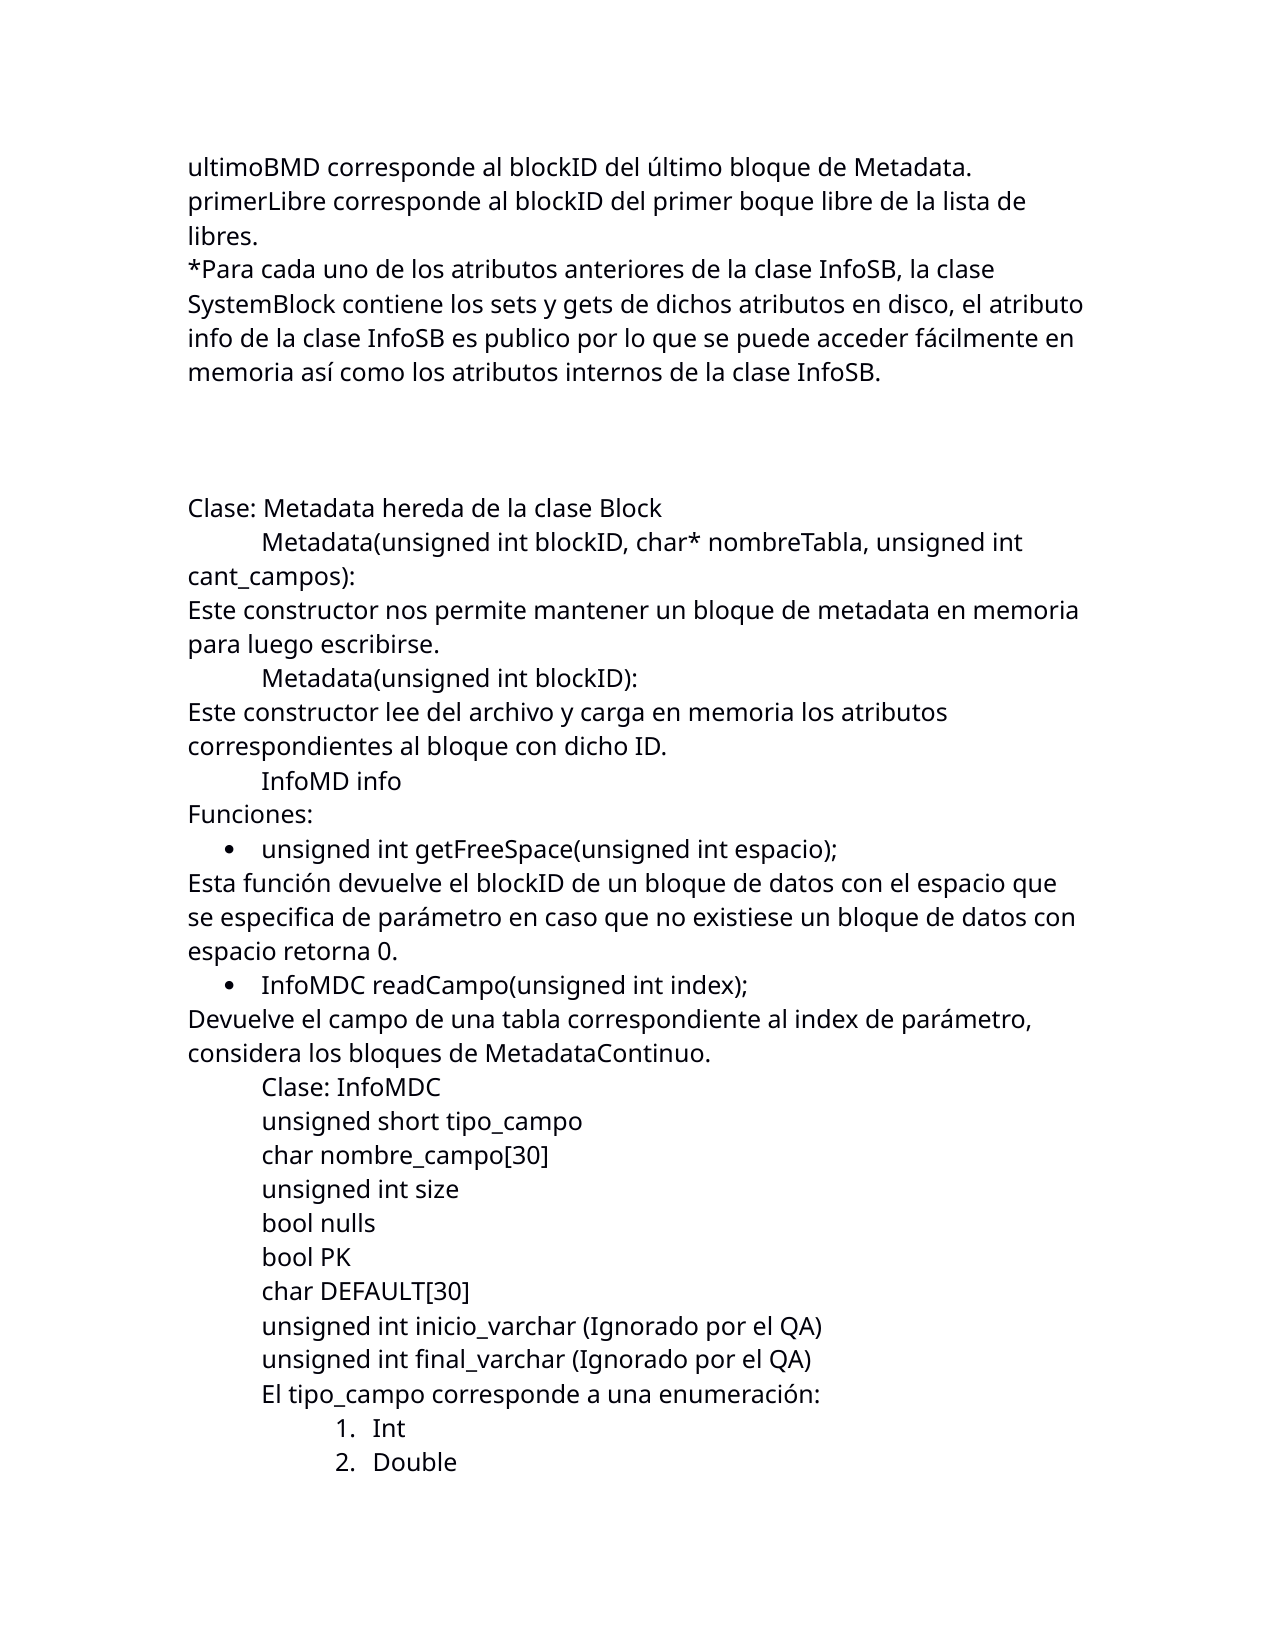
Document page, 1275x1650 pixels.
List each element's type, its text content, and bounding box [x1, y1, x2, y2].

text unsigned short tipo_campo [187, 1104, 1087, 1138]
text Funciones: [187, 797, 1087, 831]
text Clase: InfoMDC [187, 1070, 1087, 1104]
text El tipo_campo corresponde a una enumeración: [187, 1376, 1087, 1410]
text unsigned int final_varchar (Ignorado por el QA) [187, 1342, 1087, 1376]
list Int [335, 1410, 1087, 1444]
text Clase: Metadata hereda de la clase Block [187, 491, 1087, 525]
text InfoMD info [187, 763, 1087, 797]
text ultimoBMD corresponde al blockID del último bloque de Metadata. [187, 150, 1087, 184]
list unsigned int getFreeSpace(unsigned int espacio); [225, 831, 1087, 865]
text Este constructor nos permite mantener un bloque de metadata en memoria para luego escribirse. [187, 593, 1087, 661]
list Double [335, 1444, 1087, 1478]
text Devuelve el campo de una tabla correspondiente al index de parámetro, considera los bloques de MetadataContinuo. [187, 1002, 1087, 1070]
text Metadata(unsigned int blockID, char* nombreTabla, unsigned int cant_campos): [187, 525, 1087, 593]
text unsigned int size [187, 1172, 1087, 1206]
text bool nulls [187, 1206, 1087, 1240]
text unsigned int inicio_varchar (Ignorado por el QA) [187, 1308, 1087, 1342]
text bool PK [187, 1240, 1087, 1274]
text Este constructor lee del archivo y carga en memoria los atributos correspondientes al bloque con dicho ID. [187, 695, 1087, 763]
text char nombre_campo[30] [187, 1138, 1087, 1172]
text Metadata(unsigned int blockID): [187, 661, 1087, 695]
text Esta función devuelve el blockID de un bloque de datos con el espacio que se especifica de parámetro en caso que no existiese un bloque de datos con espacio retorna 0. [187, 865, 1087, 967]
list InfoMDC readCampo(unsigned int index); [225, 967, 1087, 1002]
text primerLibre corresponde al blockID del primer boque libre de la lista de libres. [187, 184, 1087, 252]
text char DEFAULT[30] [187, 1274, 1087, 1308]
text *Para cada uno de los atributos anteriores de la clase InfoSB, la clase SystemBlock contiene los sets y gets de dichos atributos en disco, el atributo info de la clase InfoSB es publico por lo que se puede acceder fácilmente en memoria así como los atributos internos de la clase InfoSB. [187, 252, 1087, 388]
